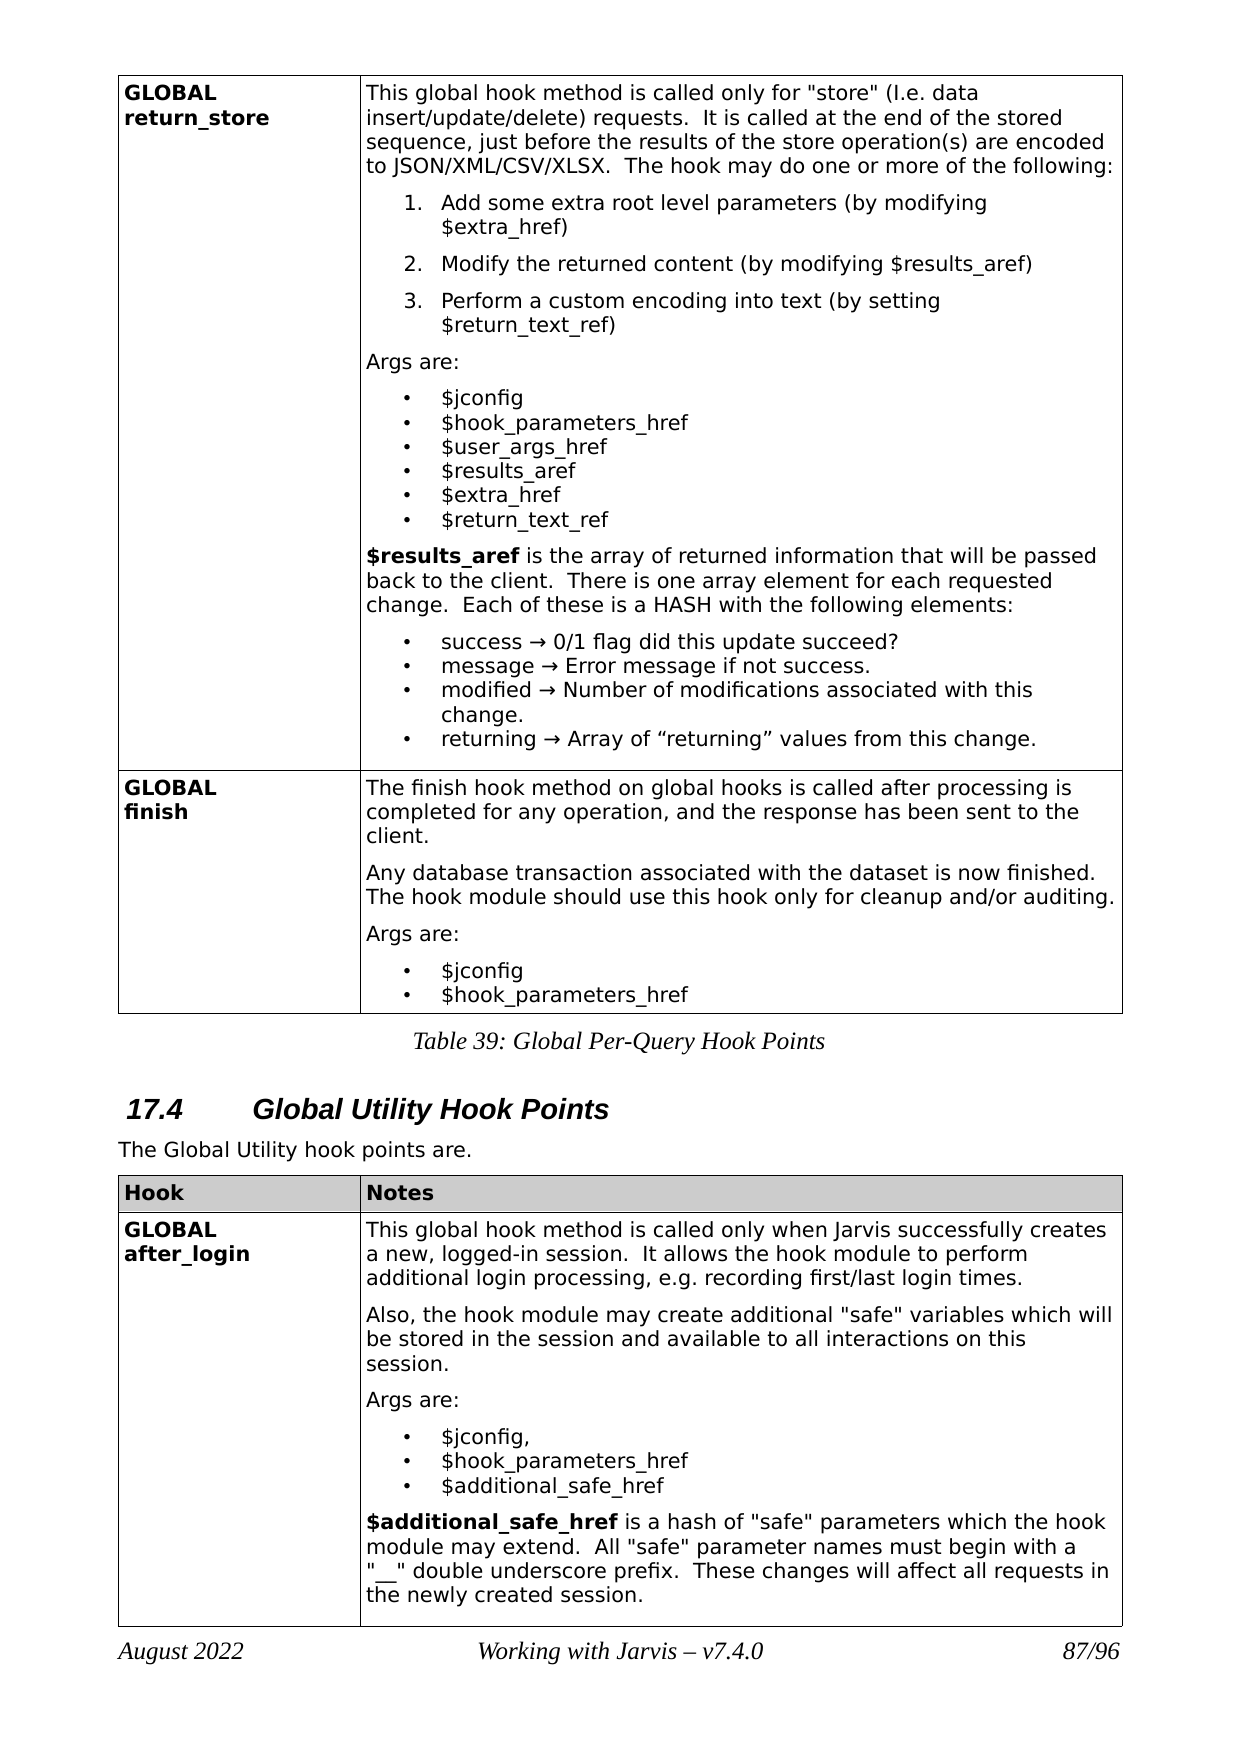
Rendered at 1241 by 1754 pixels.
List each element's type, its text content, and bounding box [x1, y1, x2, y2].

table_header Notes [361, 1176, 1122, 1211]
text Table 39: Global Per-Query Hook Points [118, 1026, 1122, 1055]
table_cell GLOBAL return_store [119, 76, 360, 769]
table_cell This global hook method is called only when Jarvis successfully creates a new, logged-in session. It allows the hook module to perform additional login processing, e.g. recording first/last login times. Also, the hook module may create additional "safe" variables which will be stored in the session and available to all interactions on this session. Args are: $jconfig, $hook_parameters_href $additional_safe_href $additional_safe_href is a hash of "safe" parameters which the hook module may extend. All "safe" parameter names must begin with a "__" double underscore prefix. These changes will affect all requests in the newly created session. [361, 1213, 1122, 1626]
subtitle Global Utility Hook Points [118, 1092, 1122, 1126]
table_header Hook [119, 1176, 360, 1211]
table_cell This global hook method is called only for "store" (I.e. data insert/update/delete) requests. It is called at the end of the stored sequence, just before the results of the store operation(s) are encoded to JSON/XML/CSV/XLSX. The hook may do one or more of the following: Add some extra root level parameters (by modifying $extra_href) Modify the returned content (by modifying $results_aref) Perform a custom encoding into text (by setting $return_text_ref) Args are: $jconfig $hook_parameters_href $user_args_href $results_aref $extra_href $return_text_ref $results_aref is the array of returned information that will be passed back to the client. There is one array element for each requested change. Each of these is a HASH with the following elements: success → 0/1 flag did this update succeed? message → Error message if not success. modified → Number of modifications associated with this change. returning → Array of “returning” values from this change. [361, 76, 1122, 769]
table_cell GLOBAL finish [119, 771, 360, 1013]
text The Global Utility hook points are. [118, 1138, 1122, 1163]
table_cell GLOBAL after_login [119, 1213, 360, 1626]
table_cell The finish hook method on global hooks is called after processing is completed for any operation, and the response has been sent to the client. Any database transaction associated with the dataset is now finished. The hook module should use this hook only for cleanup and/or auditing. Args are: $jconfig $hook_parameters_href [361, 771, 1122, 1013]
